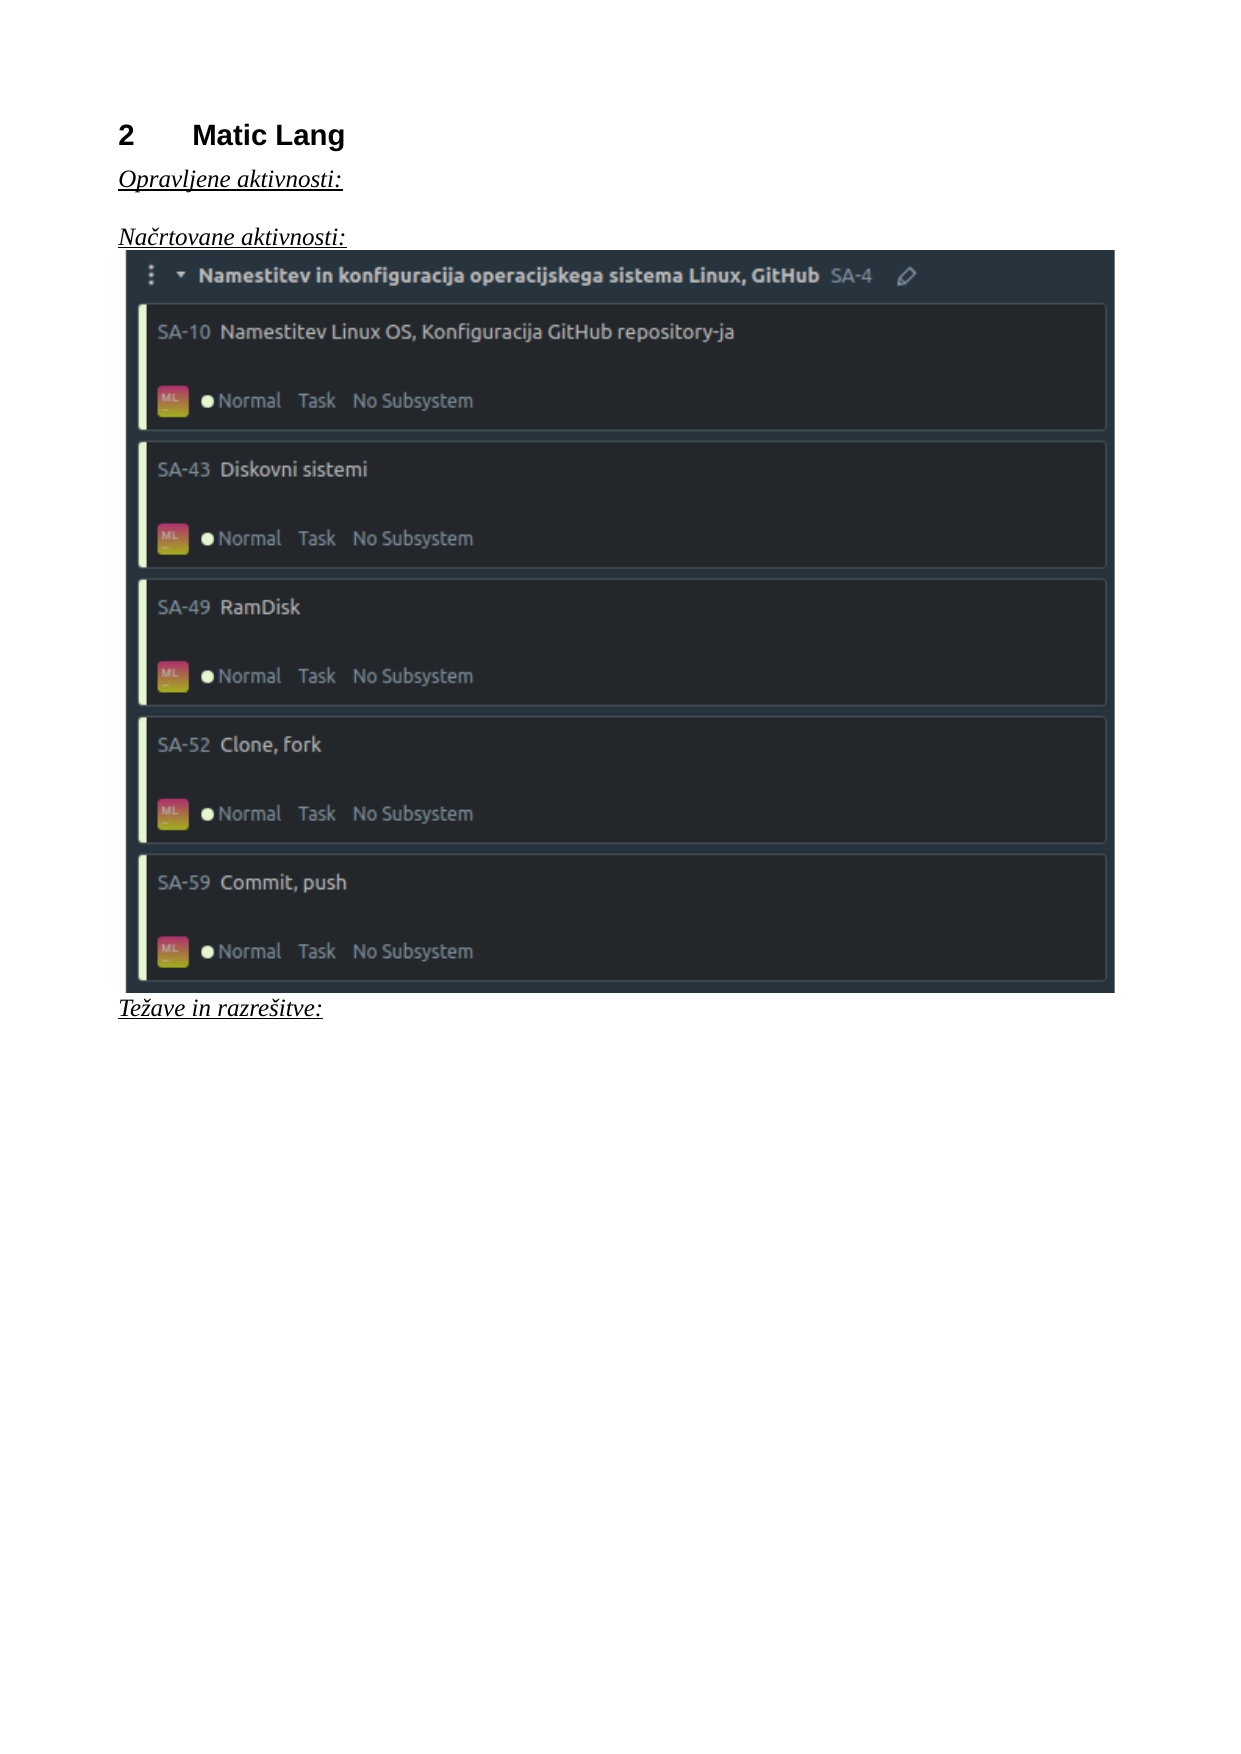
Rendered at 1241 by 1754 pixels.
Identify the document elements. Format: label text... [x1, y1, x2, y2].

text Težave in razrešitve: [118, 993, 1122, 1022]
text Opravljene aktivnosti: [118, 164, 1122, 193]
subtitle Matic Lang [118, 118, 1122, 152]
text Načrtovane aktivnosti: [118, 222, 1122, 251]
picture [125, 250, 1115, 993]
